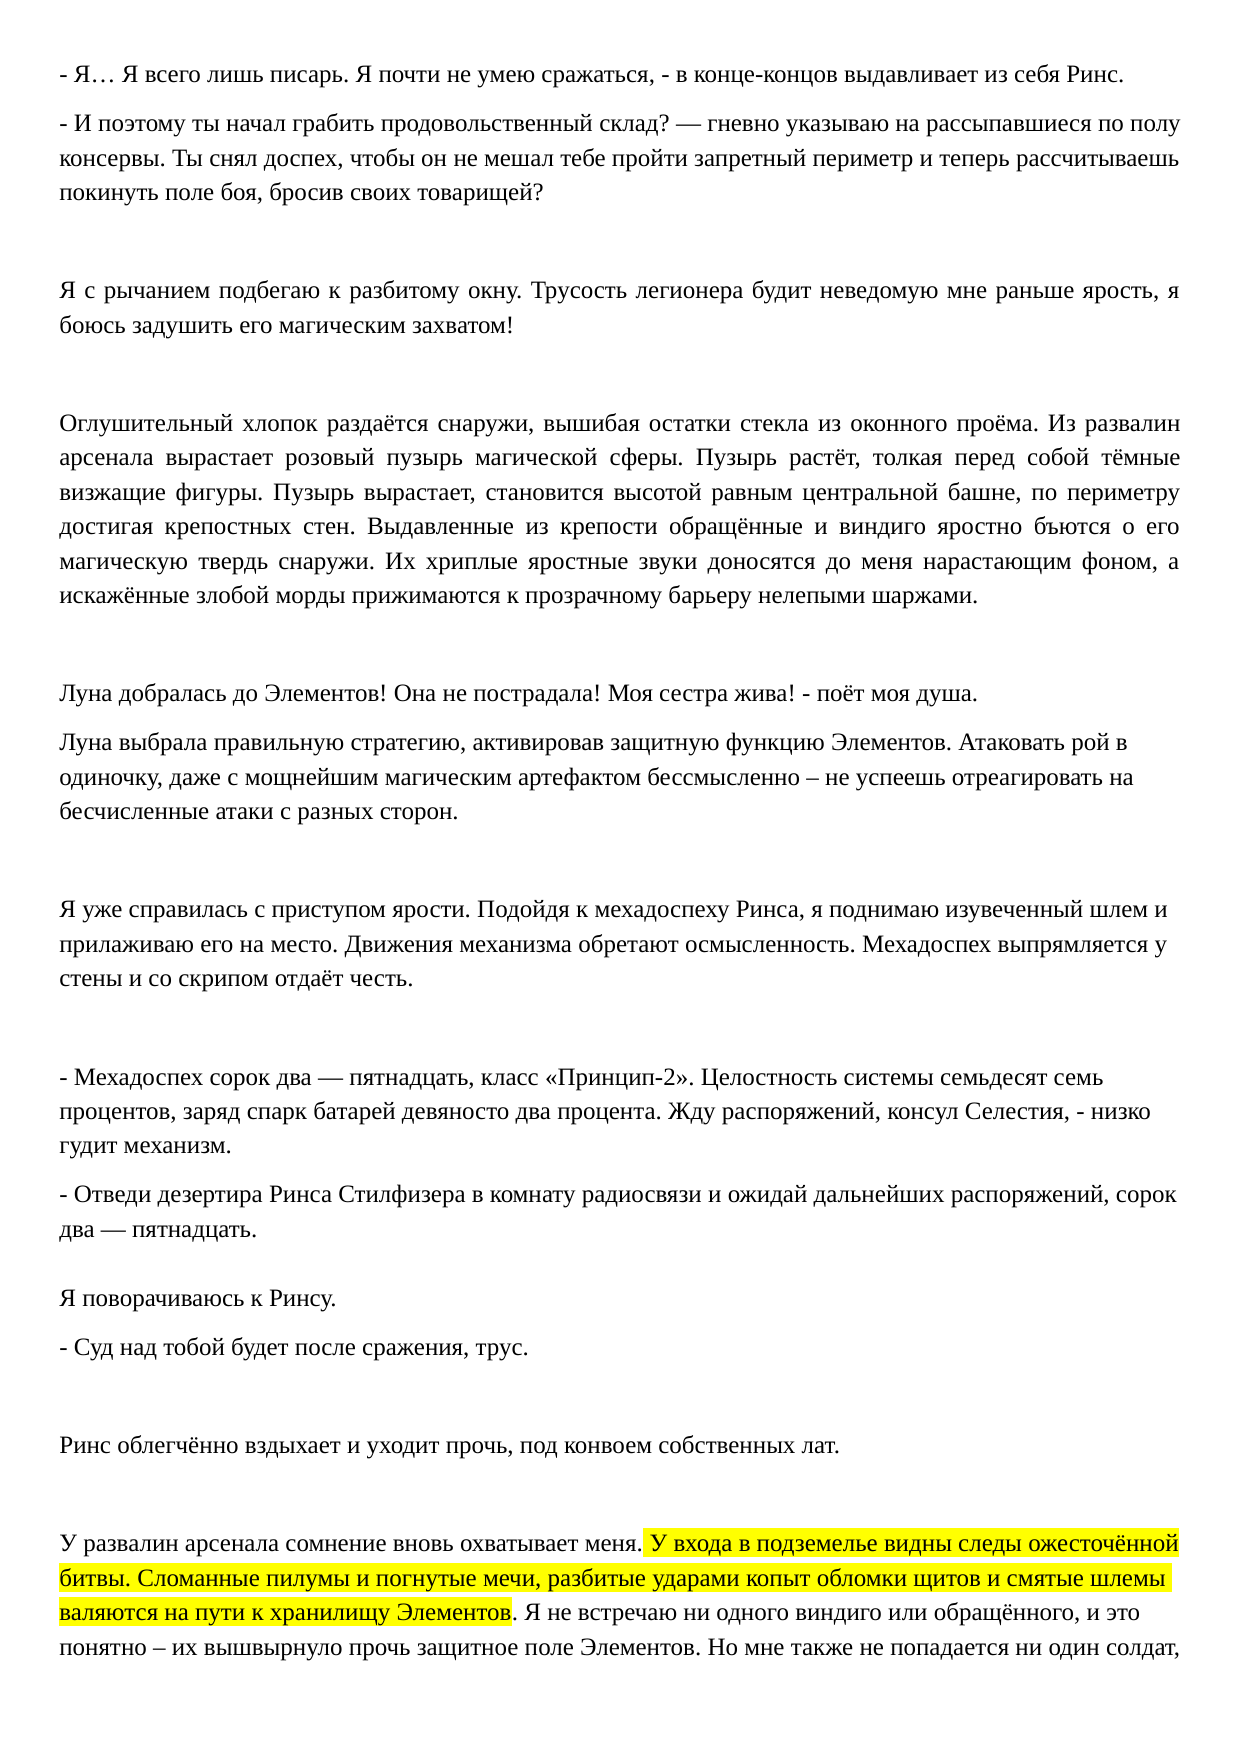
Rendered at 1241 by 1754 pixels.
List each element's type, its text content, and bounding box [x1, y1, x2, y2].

text - Мехадоспех сорок два — пятнадцать, класс «Принцип-2». Целостность системы семьдесят семь процентов, заряд спарк батарей девяносто два процента. Жду распоряжений, консул Селестия, - низко гудит механизм. [59, 1062, 1181, 1159]
text Я уже справилась с приступом ярости. Подойдя к мехадоспеху Ринса, я поднимаю изувеченный шлем и прилаживаю его на место. Движения механизма обретают осмысленность. Мехадоспех выпрямляется у стены и со скрипом отдаёт честь. [59, 894, 1181, 992]
text - Я… Я всего лишь писарь. Я почти не умею сражаться, - в конце-концов выдавливает из себя Ринс. [59, 59, 1181, 88]
text - Отведи дезертира Ринса Стилфизера в комнату радиосвязи и ожидай дальнейших распоряжений, сорок два — пятнадцать. Я поворачиваюсь к Ринсу. [59, 1179, 1181, 1312]
text Луна выбрала правильную стратегию, активировав защитную функцию Элементов. Атаковать рой в одиночку, даже с мощнейшим магическим артефактом бессмысленно – не успеешь отреагировать на бесчисленные атаки с разных сторон. [59, 727, 1181, 825]
text У развалин арсенала сомнение вновь охватывает меня. У входа в подземелье видны следы ожесточённой битвы. Сломанные пилумы и погнутые мечи, разбитые ударами копыт обломки щитов и смятые шлемы валяются на пути к хранилищу Элементов. Я не встречаю ни одного виндиго или обращённого, и это понятно – их вышвырнуло прочь защитное поле Элементов. Но мне также не попадается ни один солдат, [59, 1528, 1181, 1661]
text - Суд над тобой будет после сражения, трус. [59, 1332, 1181, 1361]
text Оглушительный хлопок раздаётся снаружи, вышибая остатки стекла из оконного проёма. Из развалин арсенала вырастает розовый пузырь магической сферы. Пузырь растёт, толкая перед собой тёмные визжащие фигуры. Пузырь вырастает, становится высотой равным центральной башне, по периметру достигая крепостных стен. Выдавленные из крепости обращённые и виндиго яростно бъются о его магическую твердь снаружи. Их хриплые яростные звуки доносятся до меня нарастающим фоном, а искажённые злобой морды прижимаются к прозрачному барьеру нелепыми шаржами. [59, 408, 1181, 609]
text Я с рычанием подбегаю к разбитому окну. Трусость легионера будит неведомую мне раньше ярость, я боюсь задушить его магическим захватом! [59, 275, 1181, 338]
text Луна добралась до Элементов! Она не пострадала! Моя сестра жива! - поёт моя душа. [59, 678, 1181, 707]
text Ринс облегчённо вздыхает и уходит прочь, под конвоем собственных лат. [59, 1430, 1181, 1459]
text - И поэтому ты начал грабить продовольственный склад? — гневно указываю на рассыпавшиеся по полу консервы. Ты снял доспех, чтобы он не мешал тебе пройти запретный периметр и теперь рассчитываешь покинуть поле боя, бросив своих товарищей? [59, 108, 1181, 206]
